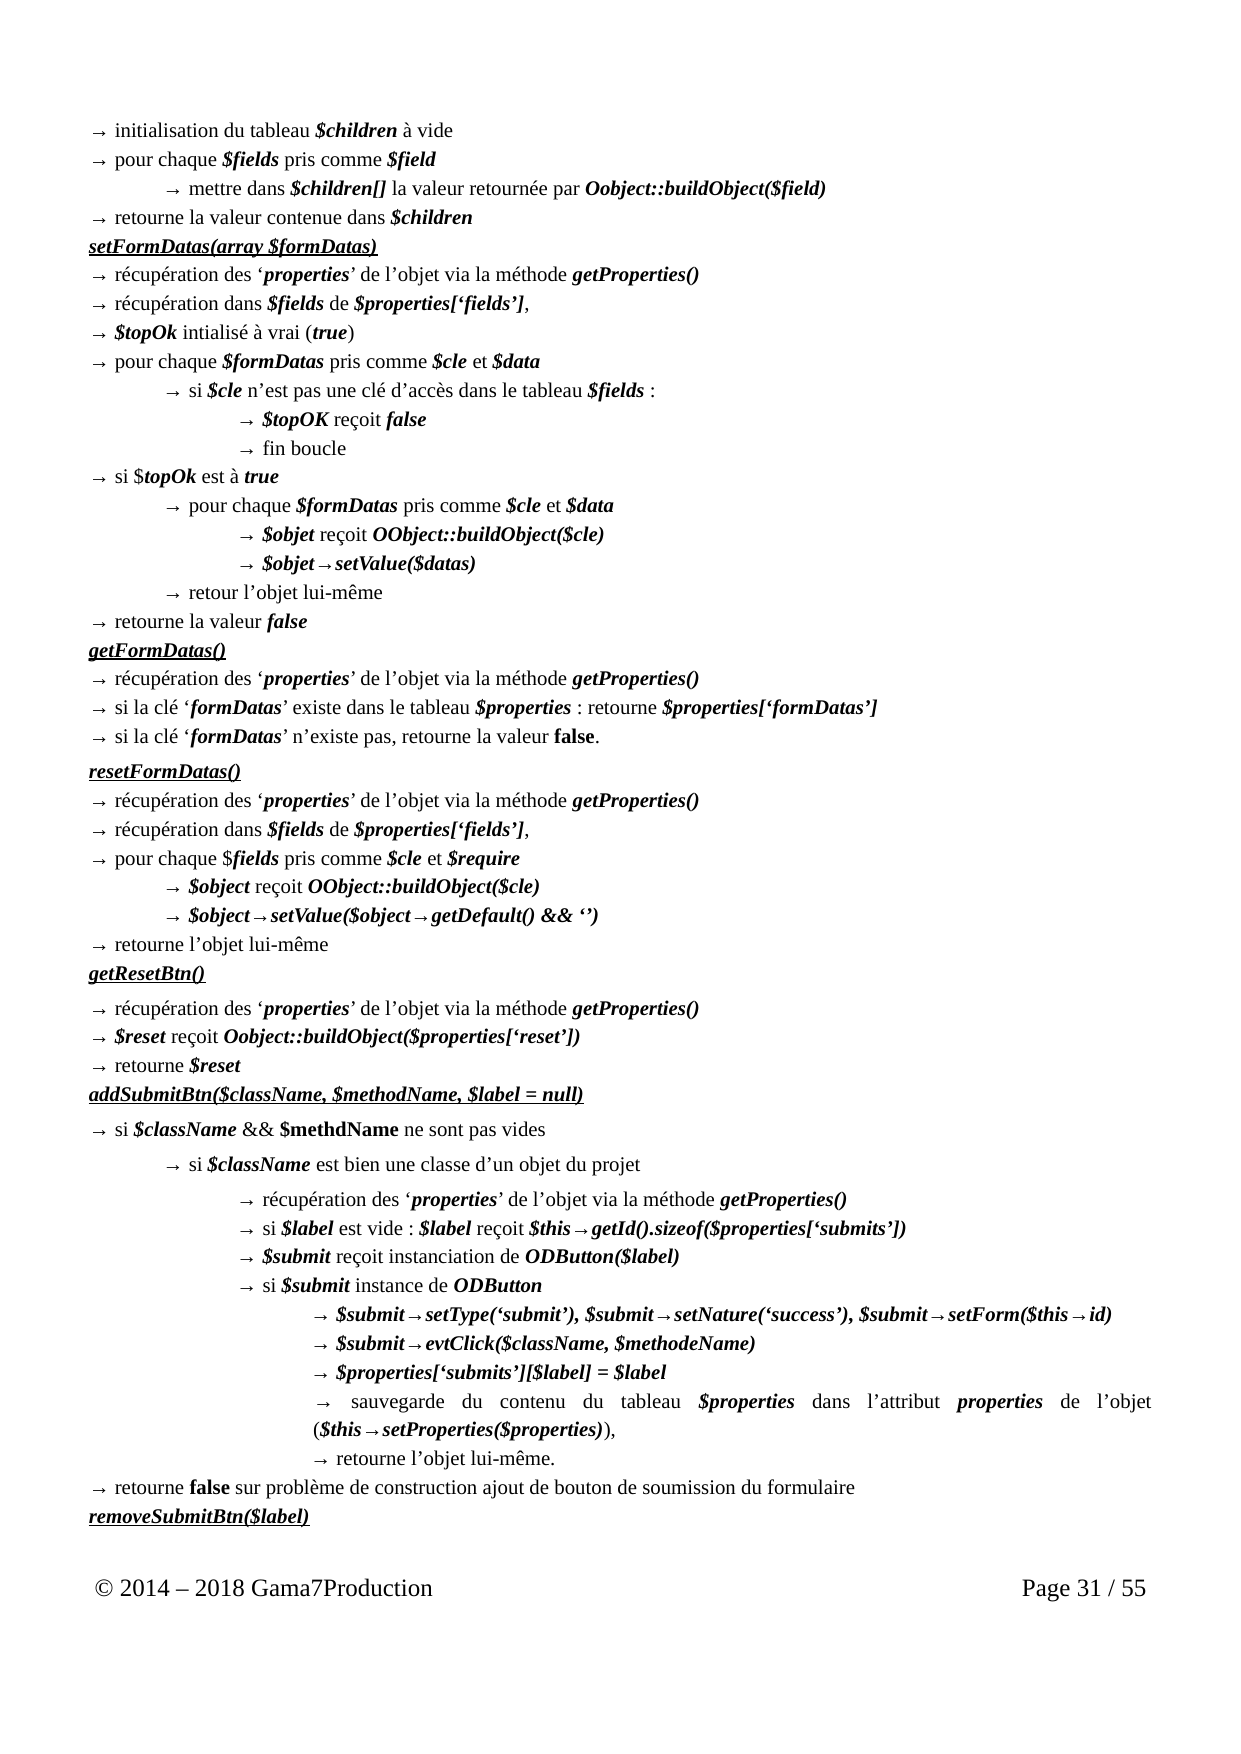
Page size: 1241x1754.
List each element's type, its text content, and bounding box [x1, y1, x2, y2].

text → récupération des ‘properties’ de l’objet via la méthode getProperties() [88, 788, 1152, 812]
text resetFormDatas() [88, 759, 1152, 783]
text → retourne la valeur contenue dans $children [88, 205, 1152, 229]
text → fin boucle [88, 436, 1152, 459]
text → retourne l’objet lui-même [88, 932, 1152, 956]
text → retourne la valeur false [88, 609, 1152, 633]
text → récupération dans $fields de $properties[‘fields’], [88, 291, 1152, 315]
text → retourne l’objet lui-même. [88, 1446, 1152, 1470]
text → récupération dans $fields de $properties[‘fields’], [88, 817, 1152, 841]
text → mettre dans $children[] la valeur retournée par Oobject::buildObject($field) [88, 176, 1152, 200]
text → récupération des ‘properties’ de l’objet via la méthode getProperties() [88, 666, 1152, 690]
text → $objet reçoit OObject::buildObject($cle) [88, 522, 1152, 546]
text setFormDatas(array $formDatas) [88, 233, 1152, 258]
text → retourne false sur problème de construction ajout de bouton de soumission du formulaire [88, 1475, 1152, 1499]
text getResetBtn() [88, 961, 1152, 985]
text → si $className est bien une classe d’un objet du projet [88, 1152, 1152, 1176]
text → récupération des ‘properties’ de l’objet via la méthode getProperties() [88, 1187, 1152, 1211]
text → pour chaque $formDatas pris comme $cle et $data [88, 493, 1152, 517]
text → retourne $reset [88, 1053, 1152, 1077]
text → $object→setValue($object→getDefault() && ‘’) [88, 903, 1152, 927]
text → $submit→setType(‘submit’), $submit→setNature(‘success’), $submit→setForm($this→id) [88, 1302, 1152, 1326]
text → récupération des ‘properties’ de l’objet via la méthode getProperties() [88, 996, 1152, 1020]
text → sauvegarde du contenu du tableau $properties dans l’attribut properties de l’objet ($this→setProperties($properties)), [313, 1388, 1152, 1441]
text → $topOk intialisé à vrai (true) [88, 320, 1152, 344]
text → pour chaque $formDatas pris comme $cle et $data [88, 349, 1152, 373]
text → $topOK reçoit false [88, 407, 1152, 431]
text → $object reçoit OObject::buildObject($cle) [88, 874, 1152, 898]
text → $objet→setValue($datas) [88, 551, 1152, 575]
text getFormDatas() [88, 637, 1152, 662]
text → retour l’objet lui-même [88, 580, 1152, 604]
text → si $submit instance de ODButton [88, 1273, 1152, 1297]
text → $submit reçoit instanciation de ODButton($label) [88, 1244, 1152, 1268]
text → récupération des ‘properties’ de l’objet via la méthode getProperties() [88, 262, 1152, 286]
text → si $topOk est à true [88, 464, 1152, 488]
text → $properties[‘submits’][$label] = $label [88, 1360, 1152, 1384]
text → si $label est vide : $label reçoit $this→getId().sizeof($properties[‘submits’]) [88, 1215, 1152, 1239]
text → pour chaque $fields pris comme $cle et $require [88, 845, 1152, 869]
text → si $className && $methdName ne sont pas vides [88, 1117, 1152, 1141]
text removeSubmitBtn($label) [88, 1504, 1152, 1528]
text addSubmitBtn($className, $methodName, $label = null) [88, 1082, 1152, 1106]
text → si $cle n’est pas une clé d’accès dans le tableau $fields : [88, 378, 1152, 402]
text → $submit→evtClick($className, $methodeName) [88, 1331, 1152, 1355]
text → $reset reçoit Oobject::buildObject($properties[‘reset’]) [88, 1024, 1152, 1048]
text → initialisation du tableau $children à vide [88, 118, 1152, 142]
text → si la clé ‘formDatas’ existe dans le tableau $properties : retourne $properties[‘formDatas’] [88, 695, 1152, 719]
text → pour chaque $fields pris comme $field [88, 147, 1152, 171]
text → si la clé ‘formDatas’ n’existe pas, retourne la valeur false. [88, 724, 1152, 748]
